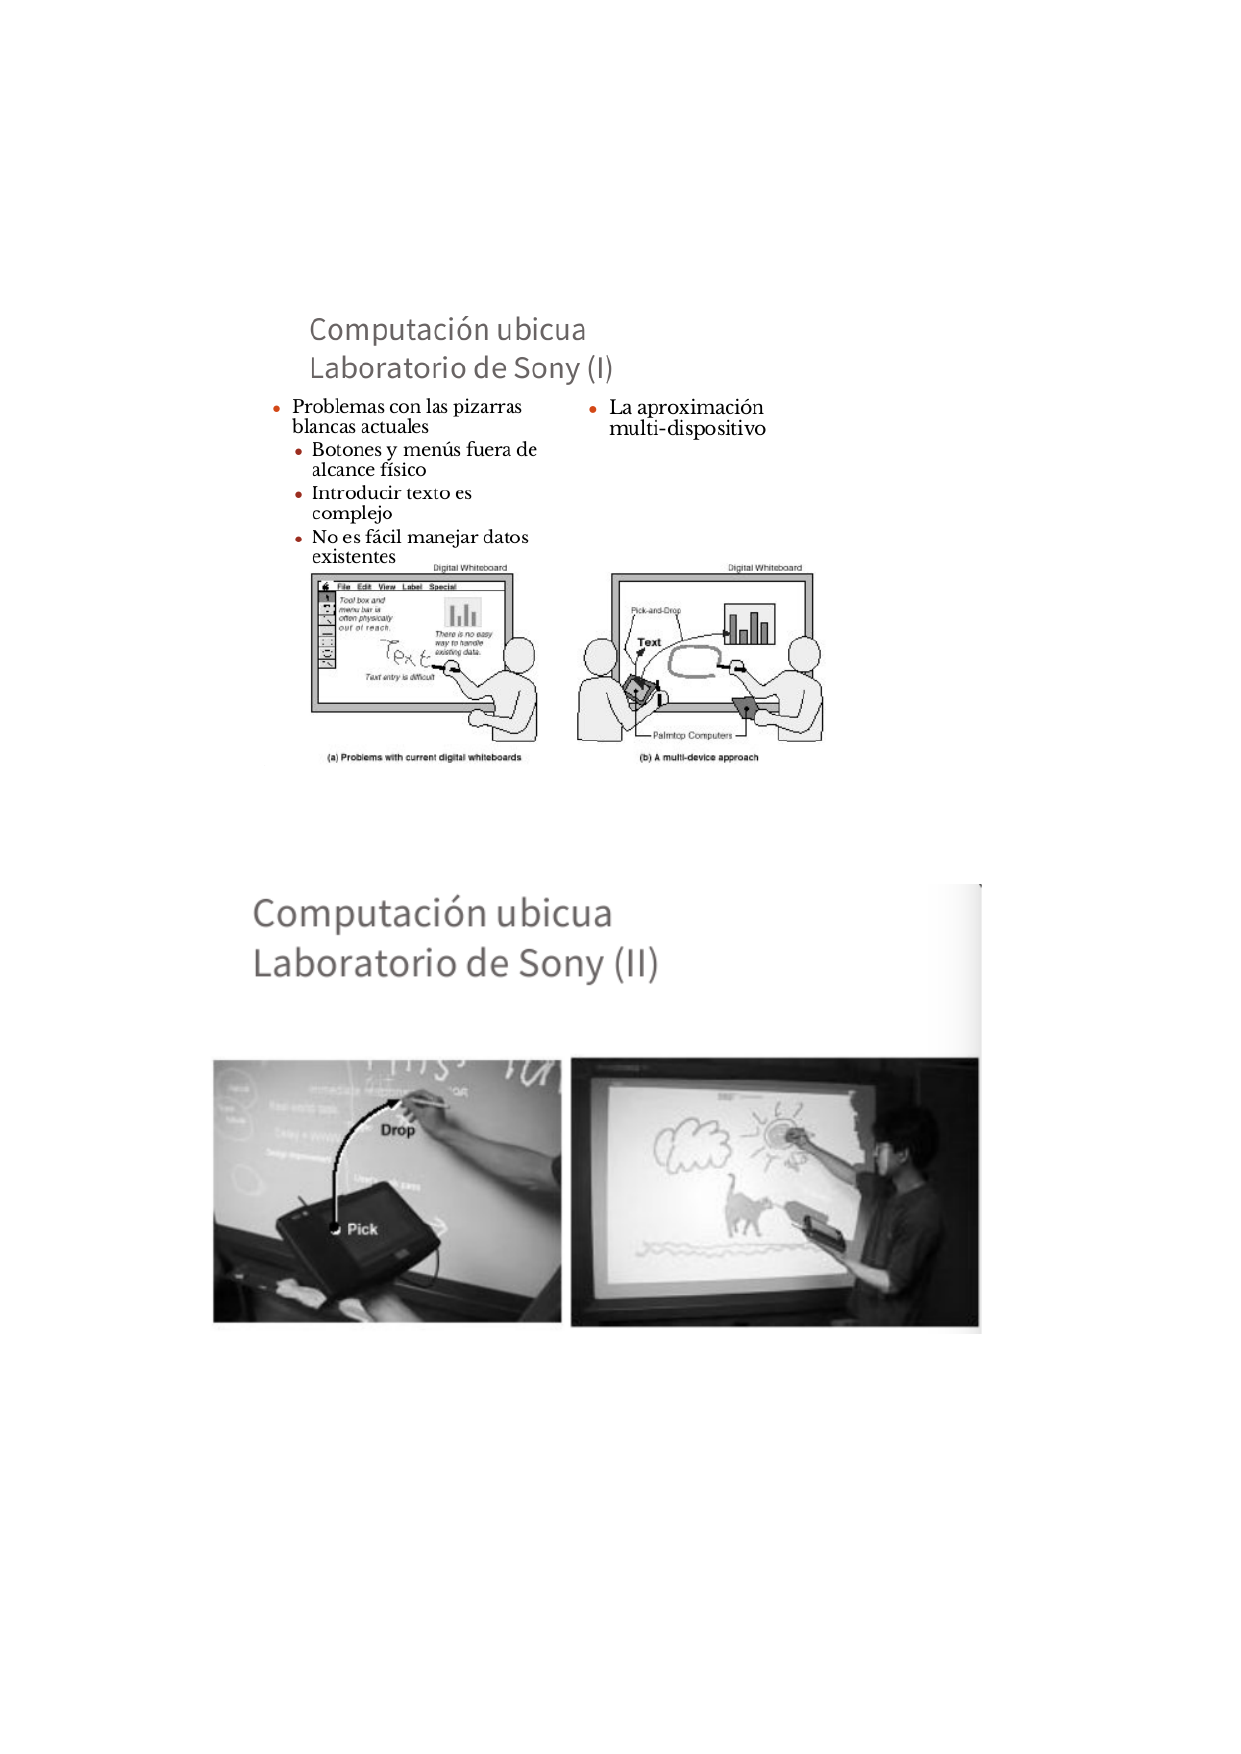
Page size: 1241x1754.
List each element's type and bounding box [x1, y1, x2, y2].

picture [264, 316, 828, 766]
picture [196, 884, 982, 1334]
